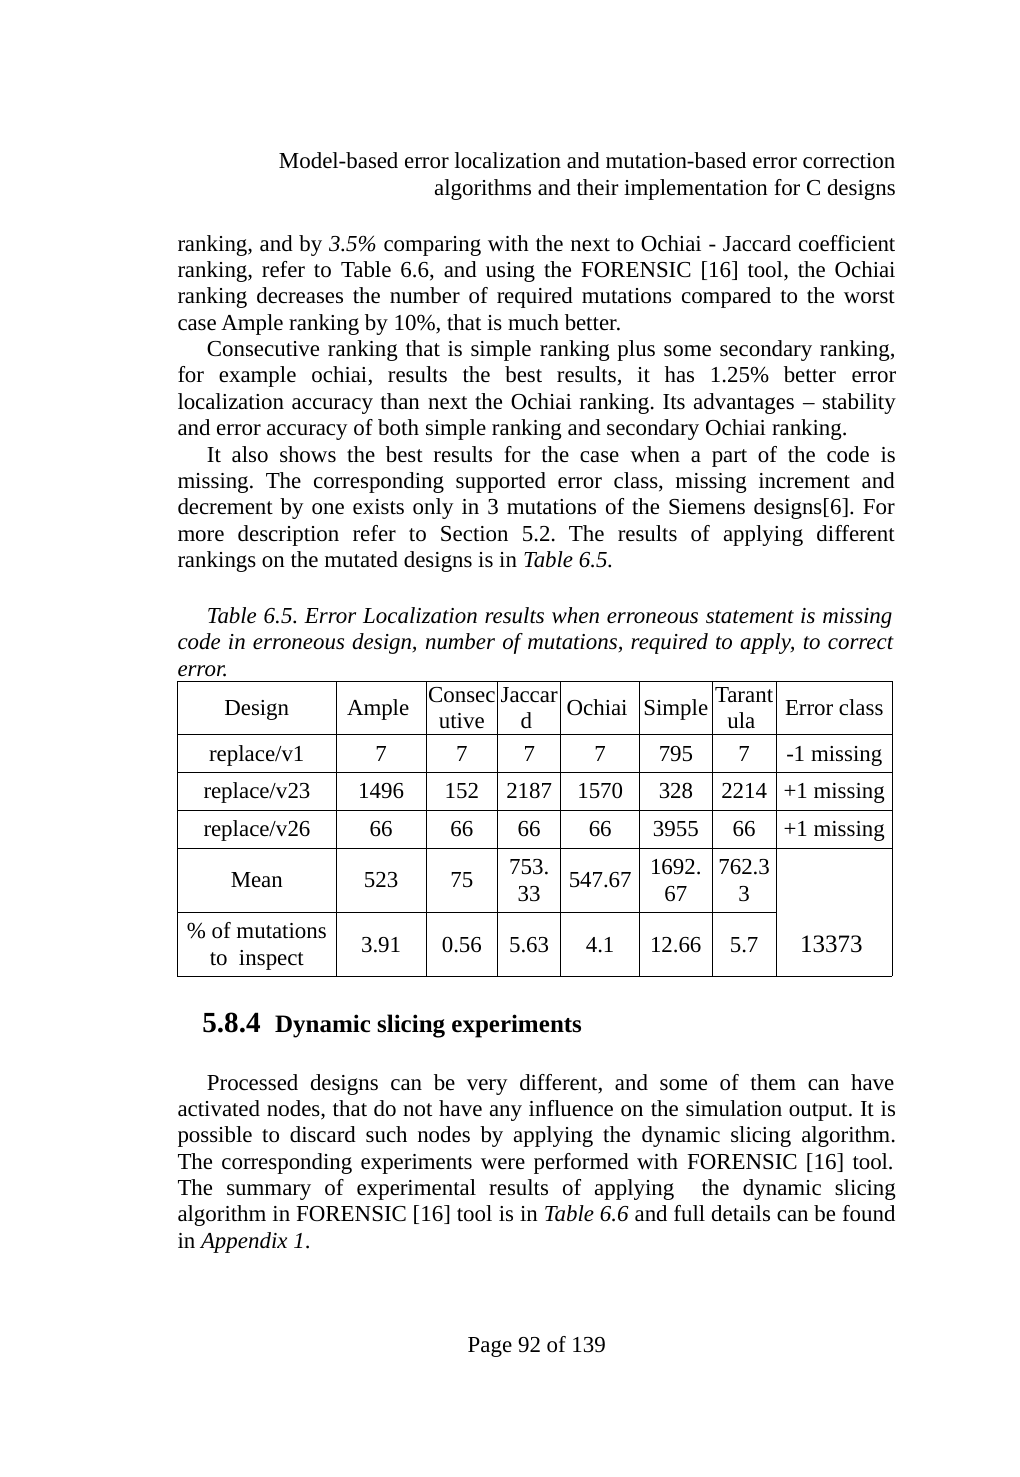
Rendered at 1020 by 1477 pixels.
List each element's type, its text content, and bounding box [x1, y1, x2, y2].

table_cell 12.66 [640, 913, 712, 976]
table_cell 547.67 [561, 849, 639, 912]
text Processed designs can be very different, and some of them can have activated nodes, that do not have any influence on the simulation output. It is possible to discard such nodes by applying the dynamic slicing algorithm. The corresponding experiments were performed with FORENSIC [16] tool. The summary of experimental results of applying the dynamic slicing algorithm in FORENSIC [16] tool is in Table 6.6 and full details can be found in Appendix 1. [177, 1069, 896, 1253]
table_cell 5.63 [498, 913, 560, 976]
table_header Design [178, 682, 336, 734]
table_cell 13373 [777, 912, 892, 976]
table_cell -1 missing [777, 735, 892, 772]
table_cell 762.33 [713, 849, 776, 912]
table_cell 1692.67 [640, 849, 712, 912]
table_cell +1 missing [777, 811, 892, 847]
table_cell 753.33 [498, 849, 560, 912]
table_cell 1496 [337, 773, 426, 809]
subtitle Dynamic slicing experiments [195, 1006, 896, 1039]
table_cell 66 [561, 811, 639, 847]
table_header Tarantula [713, 682, 776, 734]
table_cell 66 [337, 811, 426, 847]
text ranking, and by 3.5% comparing with the next to Ochiai - Jaccard coefficient ranking, refer to Table 6.6, and using the FORENSIC [16] tool, the Ochiai ranking decreases the number of required mutations compared to the worst case Ample ranking by 10%, that is much better. [177, 230, 896, 335]
table_cell 7 [498, 735, 560, 772]
table_cell +1 missing [777, 773, 892, 809]
table_cell 4.1 [561, 913, 639, 976]
table_header Ample [337, 682, 426, 734]
table_cell replace/v23 [178, 773, 336, 809]
table_cell Mean [178, 849, 336, 912]
table_header Consecutive [427, 682, 497, 734]
table_header Error class [777, 682, 892, 734]
table_cell 2187 [498, 773, 560, 809]
table_cell replace/v26 [178, 811, 336, 847]
table_cell 7 [713, 735, 776, 772]
table_cell [777, 849, 892, 912]
table_cell 7 [427, 735, 497, 772]
table_cell 75 [427, 849, 497, 912]
table_cell 66 [427, 811, 497, 847]
text It also shows the best results for the case when a part of the code is missing. The corresponding supported error class, missing increment and decrement by one exists only in 3 mutations of the Siemens designs[6]. For more description refer to Section 5.2. The results of applying different rankings on the mutated designs is in Table 6.5. [177, 441, 896, 572]
text Table 6.5. Error Localization results when erroneous statement is missing code in erroneous design, number of mutations, required to apply, to correct error. [177, 602, 896, 681]
table_cell 2214 [713, 773, 776, 809]
table_header Jaccard [498, 682, 560, 734]
table_cell 795 [640, 735, 712, 772]
table_cell 0.56 [427, 913, 497, 976]
table_cell 1570 [561, 773, 639, 809]
table_cell replace/v1 [178, 735, 336, 772]
table_cell 523 [337, 849, 426, 912]
table_cell 3955 [640, 811, 712, 847]
table_header Ochiai [561, 682, 639, 734]
table_cell 66 [498, 811, 560, 847]
table_cell 3.91 [337, 913, 426, 976]
table_cell % of mutations to inspect [178, 913, 336, 976]
table_cell 328 [640, 773, 712, 809]
table_cell 7 [337, 735, 426, 772]
table_cell 7 [561, 735, 639, 772]
table_cell 66 [713, 811, 776, 847]
text Consecutive ranking that is simple ranking plus some secondary ranking, for example ochiai, results the best results, it has 1.25% better error localization accuracy than next the Ochiai ranking. Its advantages – stability and error accuracy of both simple ranking and secondary Ochiai ranking. [177, 335, 896, 441]
table_cell 152 [427, 773, 497, 809]
table_cell 5.7 [713, 913, 776, 976]
table_header Simple [640, 682, 712, 734]
